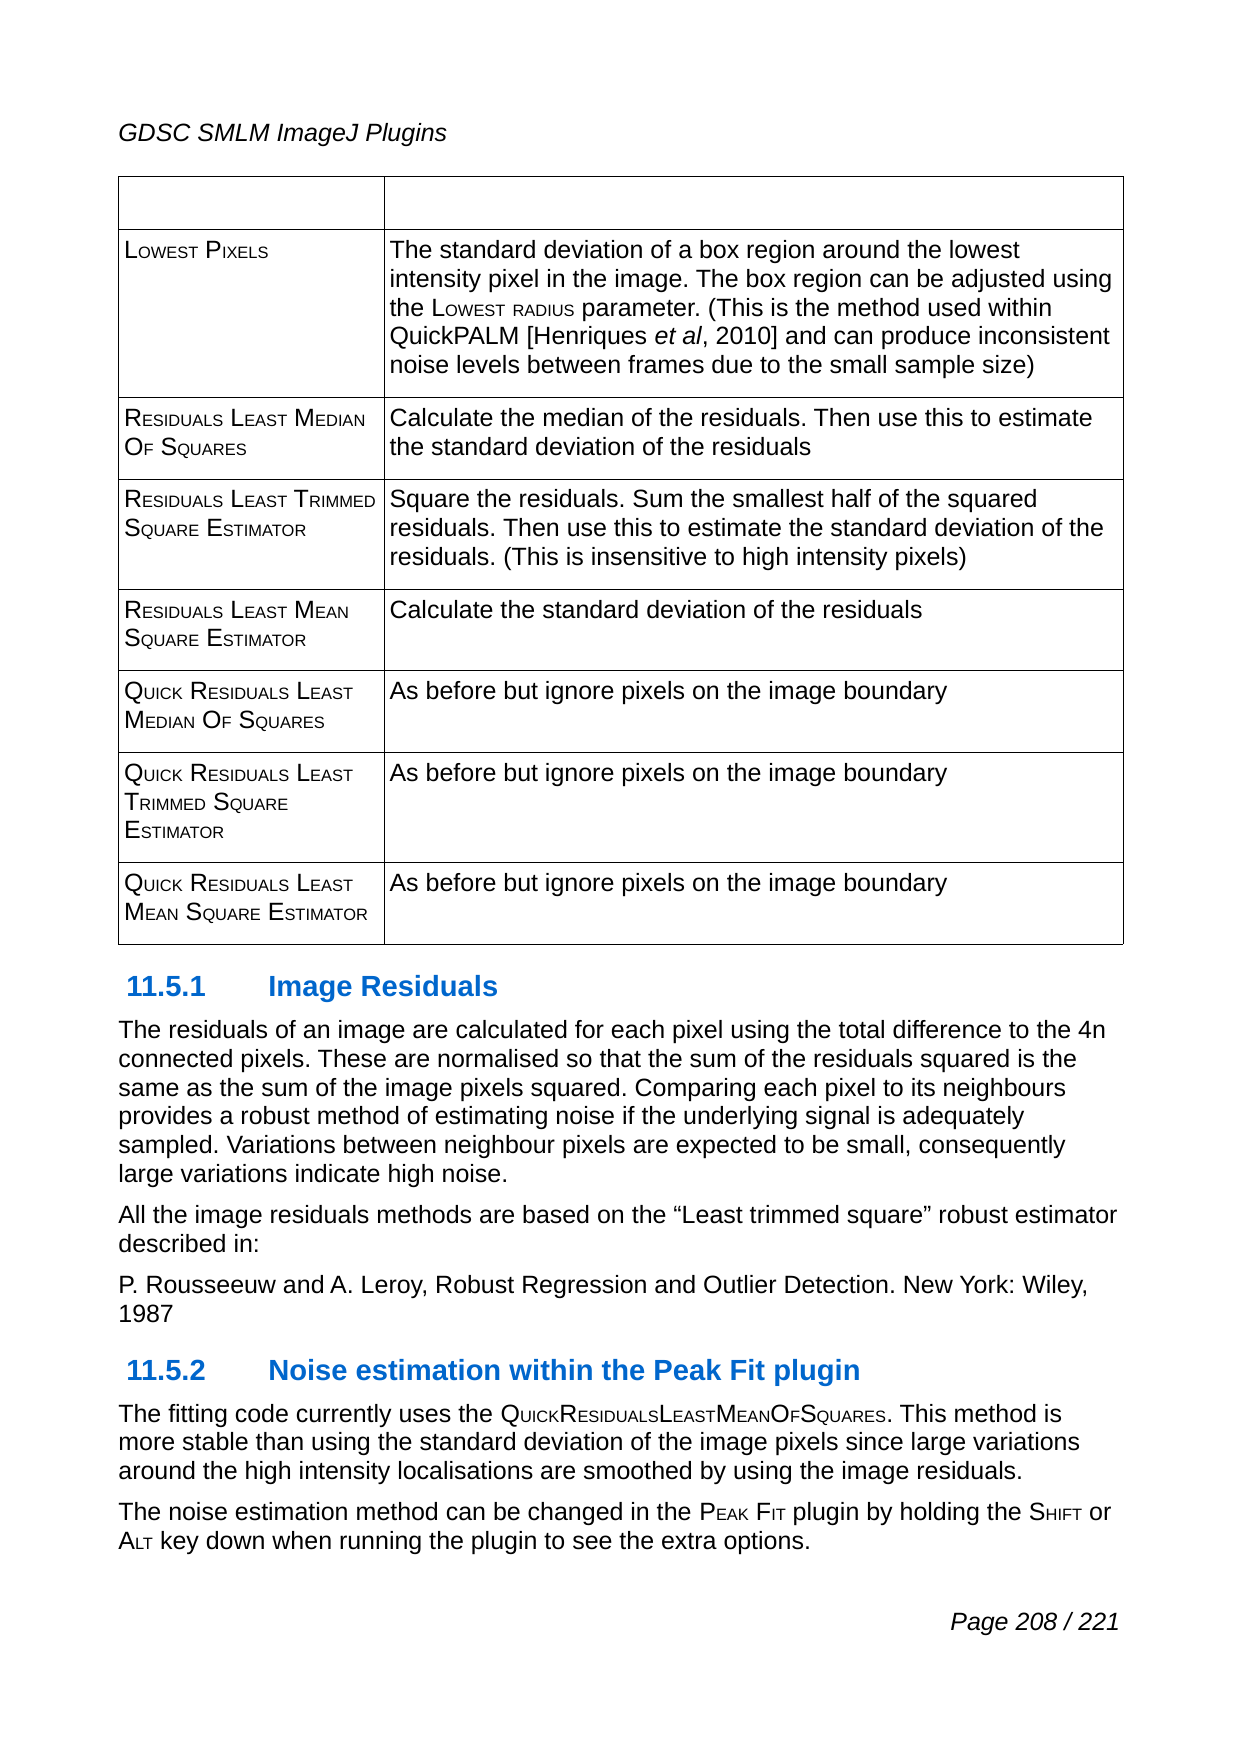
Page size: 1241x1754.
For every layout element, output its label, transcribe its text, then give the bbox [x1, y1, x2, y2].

table_cell Quick Residuals Least Trimmed Square Estimator [119, 753, 384, 862]
subtitle Noise estimation within the Peak Fit plugin [118, 1352, 1122, 1386]
table_cell Residuals Least Median Of Squares [119, 398, 384, 478]
table_cell Residuals Least Trimmed Square Estimator [119, 480, 384, 589]
table_cell As before but ignore pixels on the image boundary [385, 753, 1123, 862]
table_cell Lowest Pixels [119, 230, 384, 397]
table_cell As before but ignore pixels on the image boundary [385, 863, 1123, 944]
table_cell Square the residuals. Sum the smallest half of the squared residuals. Then use this to estimate the standard deviation of the residuals. (This is insensitive to high intensity pixels) [385, 480, 1123, 589]
table_cell Quick Residuals Least Mean Square Estimator [119, 863, 384, 944]
table_cell Quick Residuals Least Median Of Squares [119, 671, 384, 752]
table_cell [119, 177, 384, 229]
table_cell Calculate the standard deviation of the residuals [385, 590, 1123, 670]
text The residuals of an image are calculated for each pixel using the total difference to the 4n connected pixels. These are normalised so that the sum of the residuals squared is the same as the sum of the image pixels squared. Comparing each pixel to its neighbours provides a robust method of estimating noise if the underlying signal is adequately sampled. Variations between neighbour pixels are expected to be small, consequently large variations indicate high noise. [118, 1015, 1122, 1187]
table_cell As before but ignore pixels on the image boundary [385, 671, 1123, 752]
subtitle Image Residuals [118, 969, 1122, 1002]
table_cell The standard deviation of a box region around the lowest intensity pixel in the image. The box region can be adjusted using the Lowest radius parameter. (This is the method used within QuickPALM [Henriques et al, 2010] and can produce inconsistent noise levels between frames due to the small sample size) [385, 230, 1123, 397]
text The noise estimation method can be changed in the Peak Fit plugin by holding the Shift or Alt key down when running the plugin to see the extra options. [118, 1497, 1122, 1555]
text The fitting code currently uses the QuickResidualsLeastMeanOfSquares. This method is more stable than using the standard deviation of the image pixels since large variations around the high intensity localisations are smoothed by using the image residuals. [118, 1398, 1122, 1485]
table_cell Calculate the median of the residuals. Then use this to estimate the standard deviation of the residuals [385, 398, 1123, 478]
table_cell [385, 177, 1123, 229]
table_cell Residuals Least Mean Square Estimator [119, 590, 384, 670]
text All the image residuals methods are based on the “Least trimmed square” robust estimator described in: [118, 1200, 1122, 1257]
text P. Rousseeuw and A. Leroy, Robust Regression and Outlier Detection. New York: Wiley, 1987 [118, 1270, 1122, 1327]
